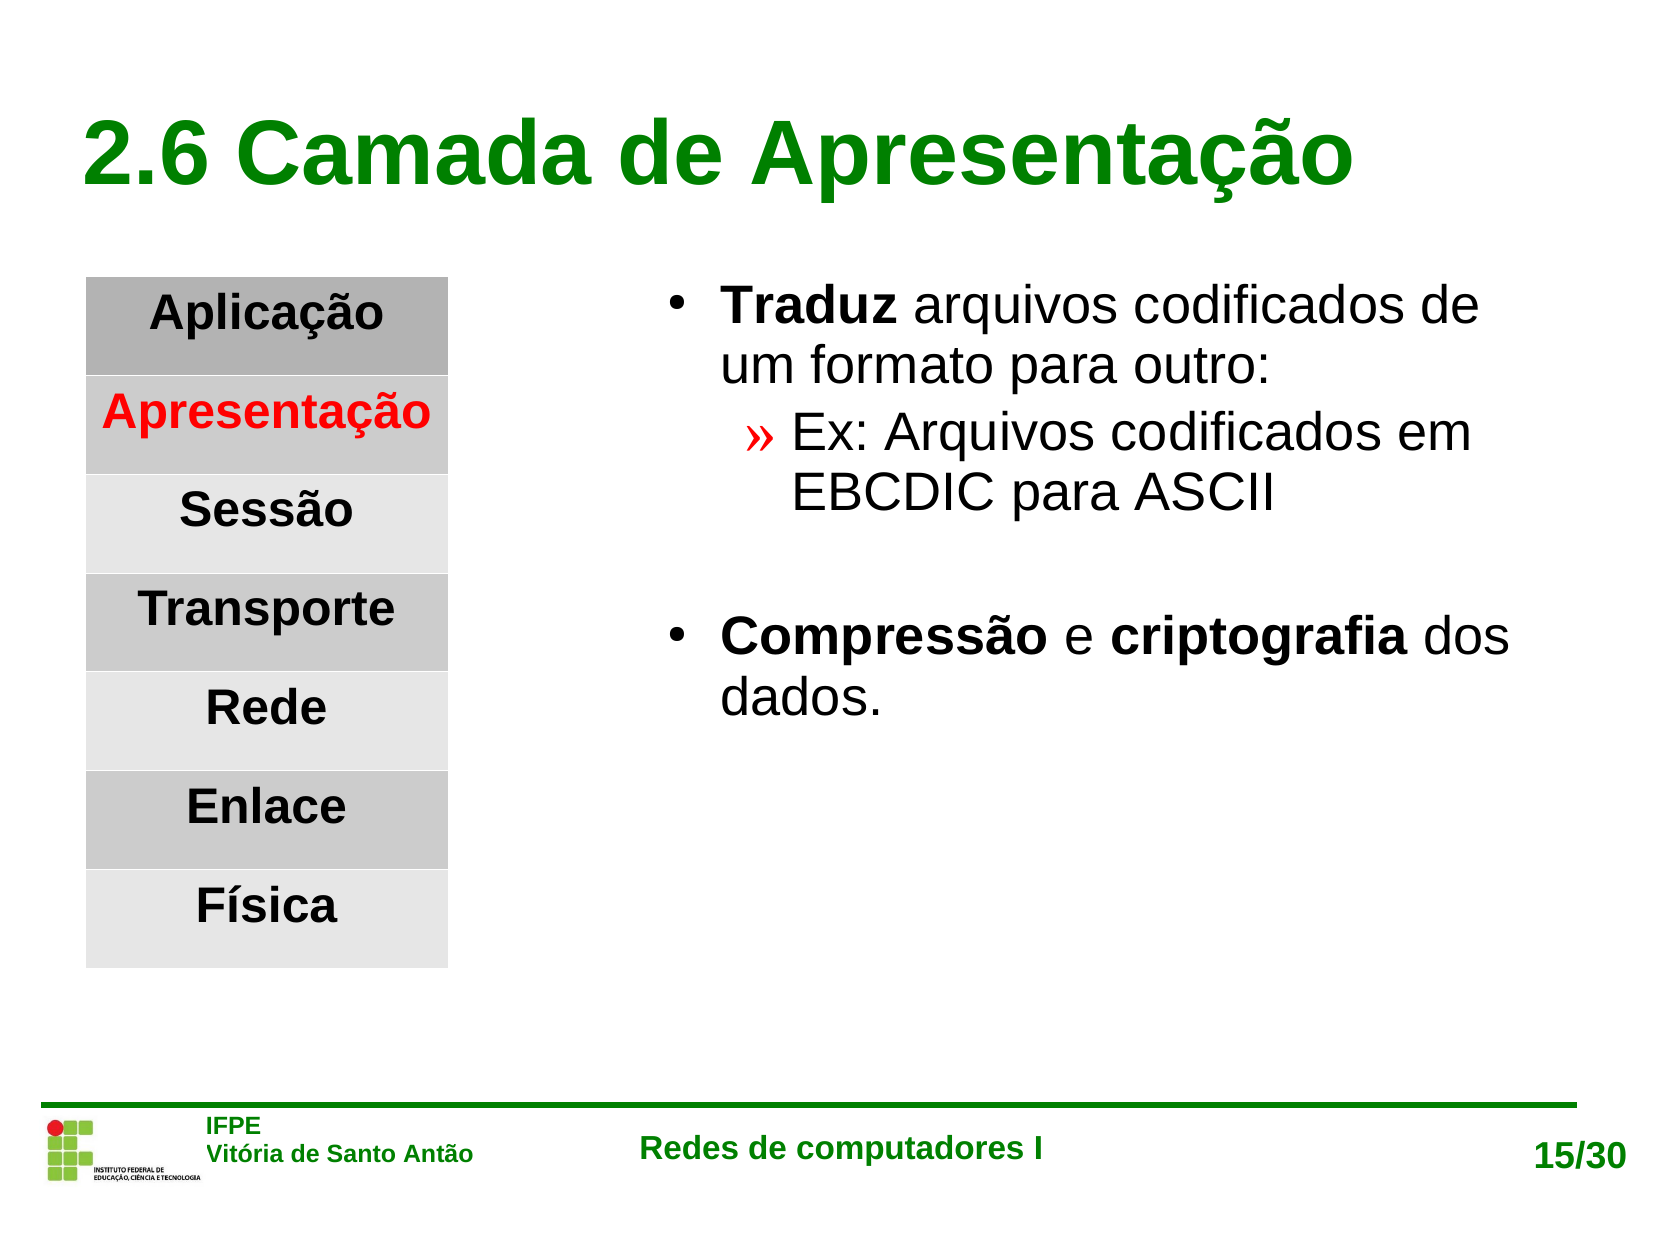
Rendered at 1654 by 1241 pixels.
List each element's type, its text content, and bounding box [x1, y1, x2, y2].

table_cell Rede [86, 672, 448, 770]
table_header Aplicação [86, 277, 448, 375]
table_cell Sessão [86, 475, 448, 573]
table_cell Apresentação [86, 376, 448, 474]
title 2.6 Camada de Apresentação [82, 49, 1571, 257]
table_cell Enlace [86, 771, 448, 869]
table_cell Transporte [86, 574, 448, 671]
list Traduz arquivos codificados de um formato para outro: Ex: Arquivos codificados em EBCDIC para ASCII Compressão e criptografia dos dados. [649, 274, 1553, 1212]
picture [39, 1111, 207, 1191]
table_cell Física [86, 870, 448, 968]
